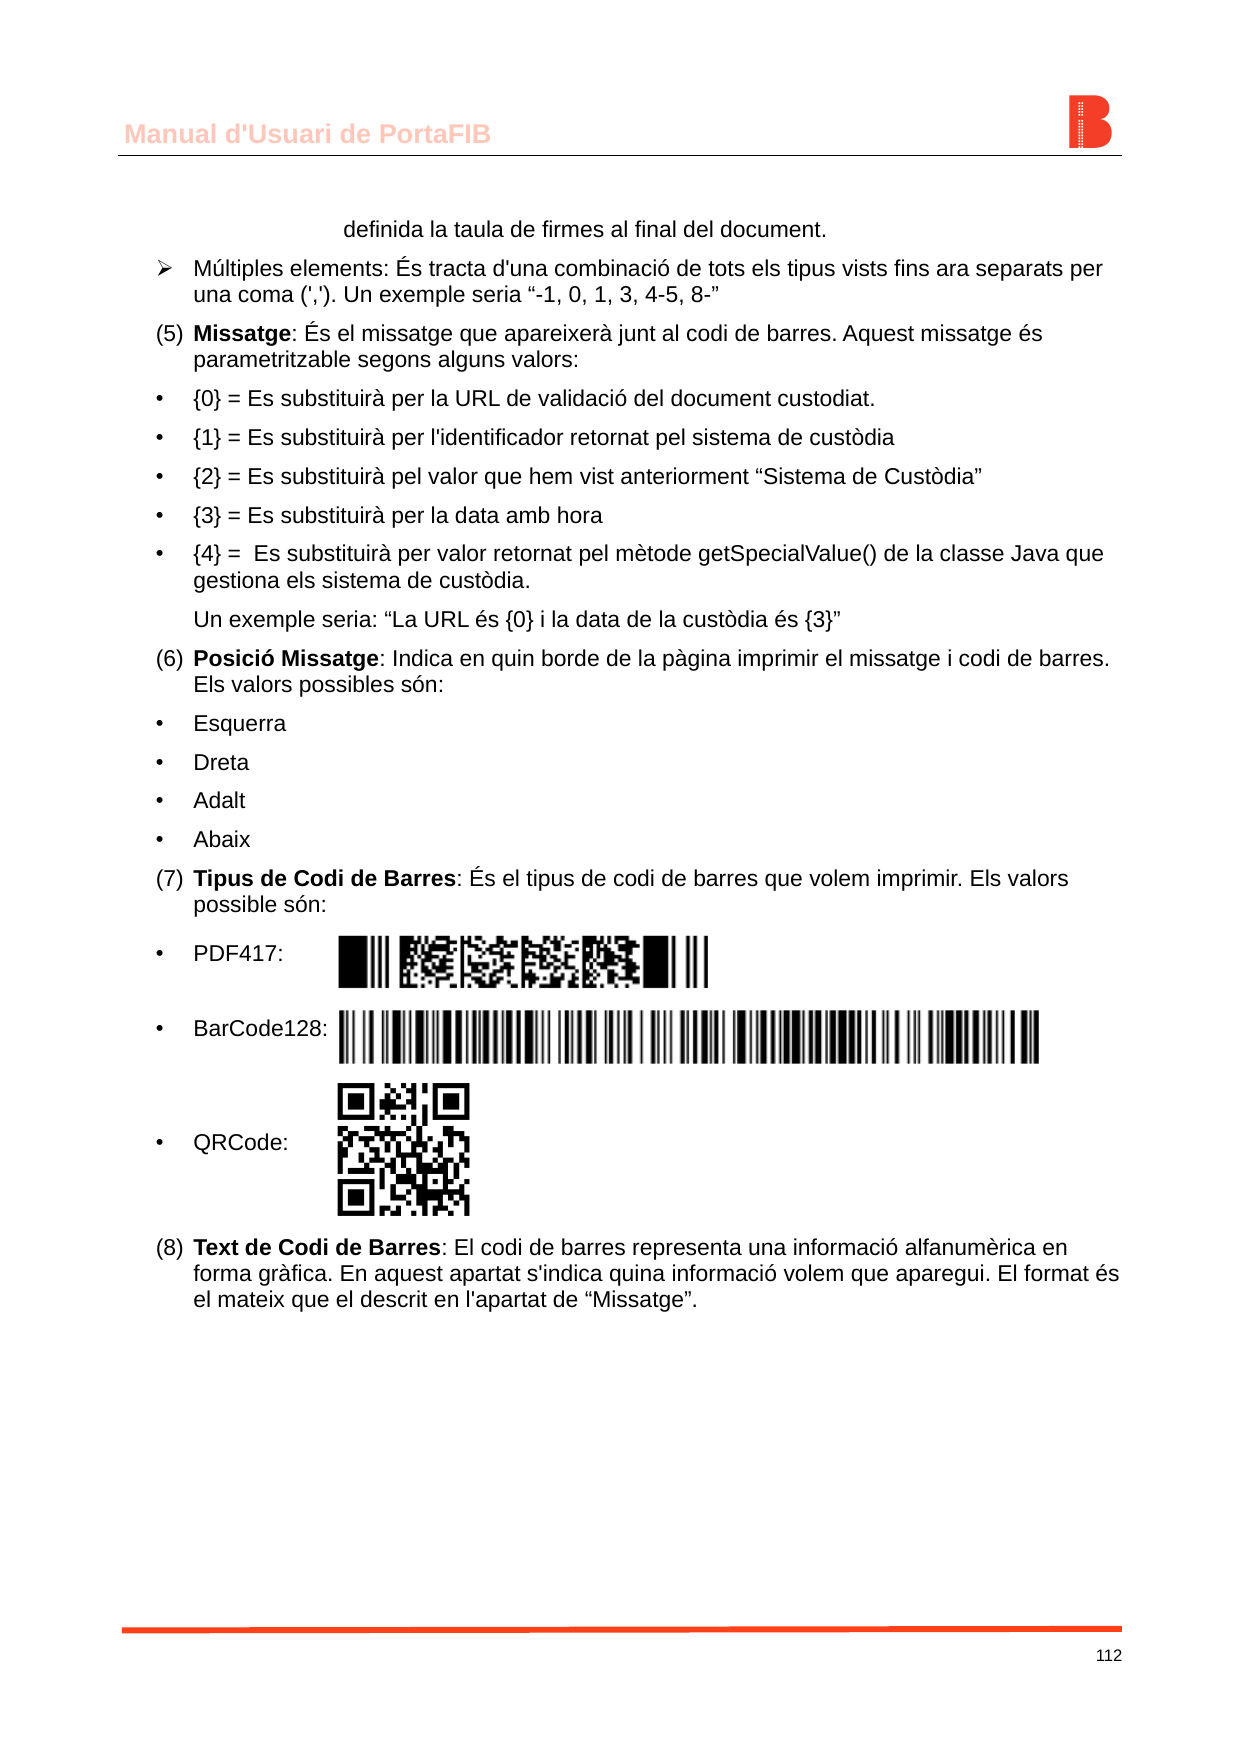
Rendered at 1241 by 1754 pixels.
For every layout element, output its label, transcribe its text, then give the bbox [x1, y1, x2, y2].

list {0} = Es substituirà per la URL de validació del document custodiat. [156, 385, 1122, 411]
picture [334, 1006, 1043, 1068]
list Text de Codi de Barres: El codi de barres representa una informació alfanumèrica en forma gràfica. En aquest apartat s'indica quina informació volem que aparegui. El format és el mateix que el descrit en l'apartat de “Missatge”. [156, 1234, 1122, 1313]
list Dreta [156, 748, 1122, 775]
list Múltiples elements: És tracta d'una combinació de tots els tipus vists fins ara separats per una coma (','). Un exemple seria “-1, 0, 1, 3, 4-5, 8-” [156, 254, 1122, 307]
list {2} = Es substituirà pel valor que hem vist anteriorment “Sistema de Custòdia” [156, 463, 1122, 489]
list Esquerra [156, 710, 1122, 736]
list {4} = Es substituirà per valor retornat pel mètode getSpecialValue() de la classe Java que gestiona els sistema de custòdia. [156, 540, 1122, 593]
list [1043, 1006, 1122, 1067]
list Missatge: És el missatge que apareixerà junt al codi de barres. Aquest missatge és parametritzable segons alguns valors: [156, 320, 1122, 372]
list Tipus de Codi de Barres: És el tipus de codi de barres que volem imprimir. Els valors possible són: [156, 865, 1122, 918]
list [715, 930, 1122, 993]
list Adalt [156, 787, 1122, 814]
list Un exemple seria: “La URL és {0} i la data de la custòdia és {3}” [156, 606, 1122, 632]
picture [1063, 94, 1117, 150]
list Abaix [156, 826, 1122, 853]
list {3} = Es substituirà per la data amb hora [156, 502, 1122, 528]
list [473, 1080, 1122, 1221]
list Posició Missatge: Indica en quin borde de la pàgina imprimir el missatge i codi de barres. Els valors possibles són: [156, 644, 1122, 697]
list PDF417: [156, 930, 334, 993]
list {1} = Es substituirà per l'identificador retornat pel sistema de custòdia [156, 424, 1122, 450]
list definida la taula de firmes al final del document. [306, 216, 1122, 242]
list BarCode128: [156, 1006, 334, 1067]
picture [334, 930, 715, 994]
picture [333, 1080, 473, 1222]
list QRCode: [156, 1080, 333, 1221]
